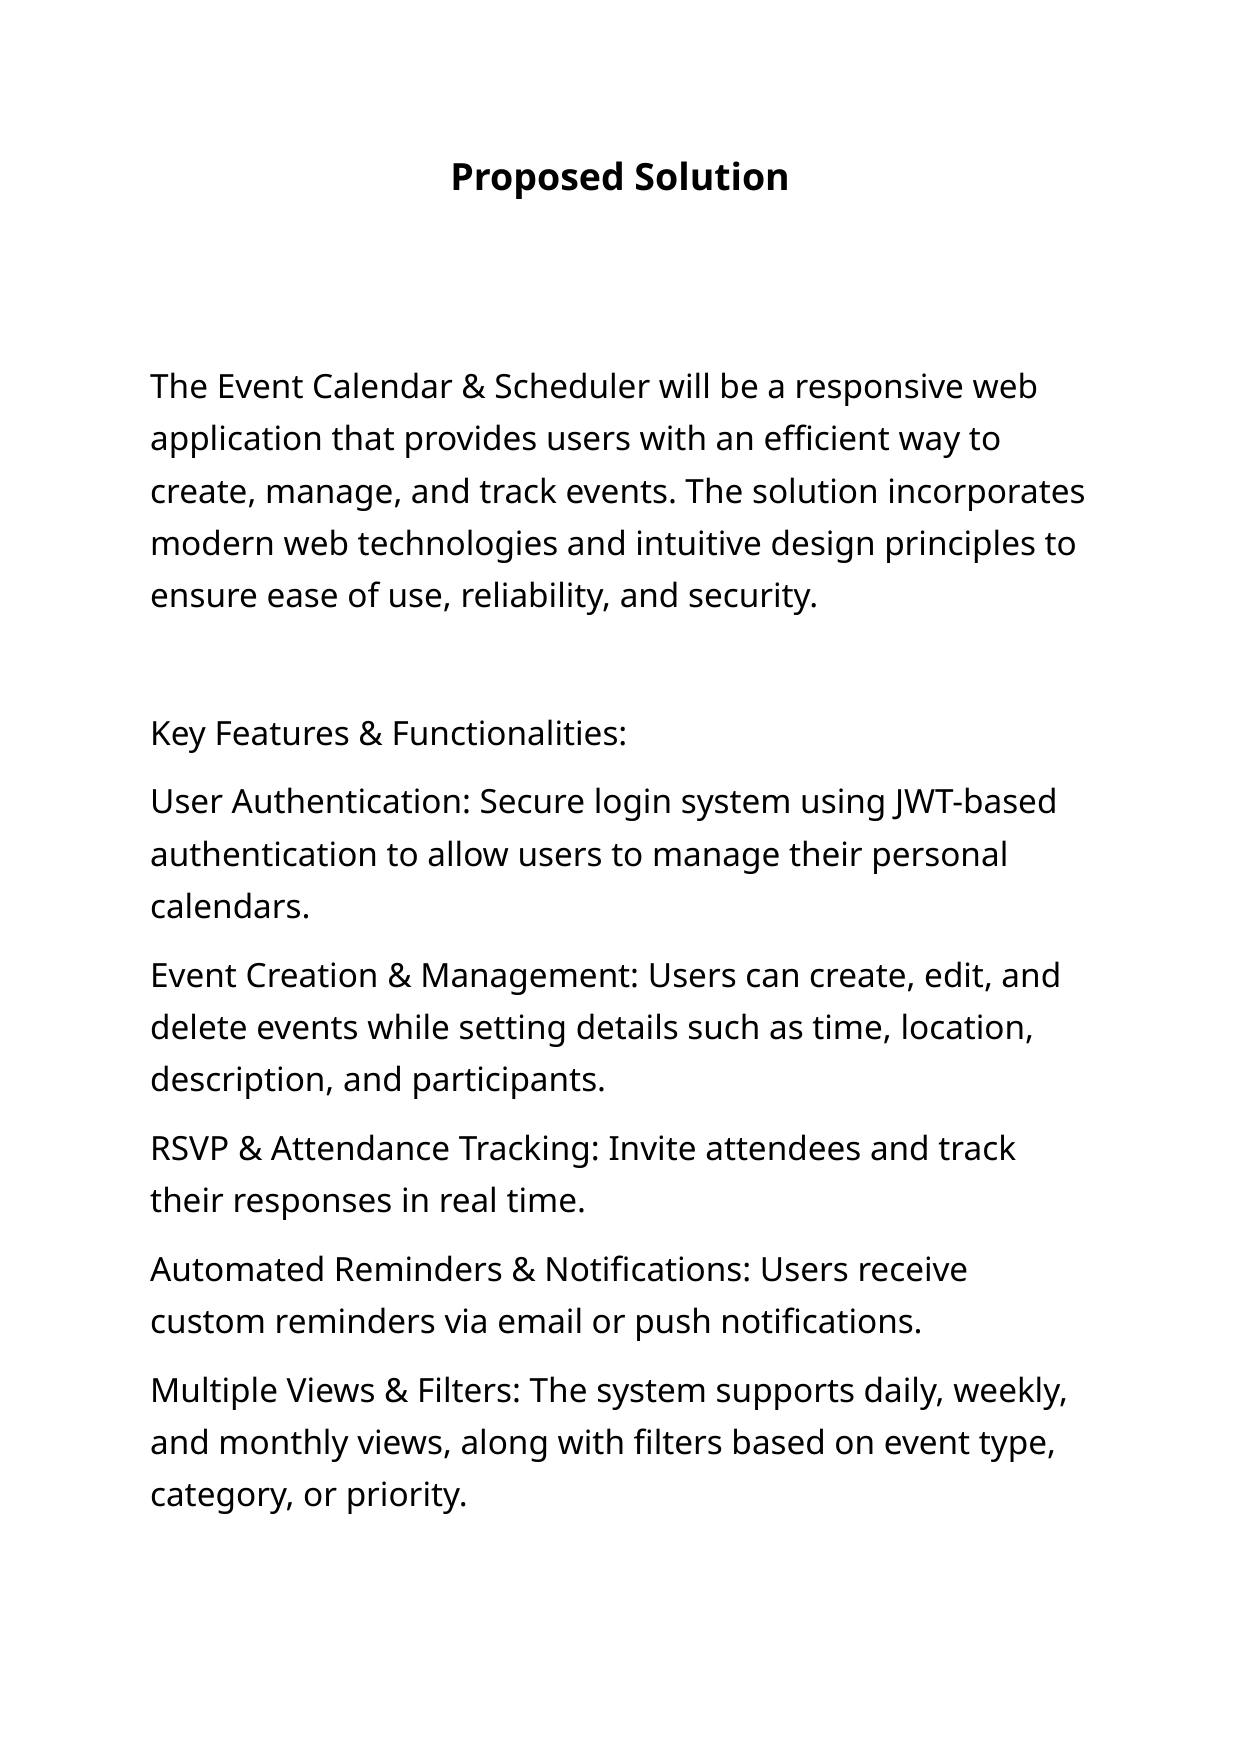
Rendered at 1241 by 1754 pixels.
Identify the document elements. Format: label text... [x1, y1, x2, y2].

text Proposed Solution [150, 150, 1090, 201]
text Automated Reminders & Notifications: Users receive custom reminders via email or push notifications. [150, 1246, 1090, 1343]
text The Event Calendar & Scheduler will be a responsive web application that provides users with an efficient way to create, manage, and track events. The solution incorporates modern web technologies and intuitive design principles to ensure ease of use, reliability, and security. [150, 363, 1090, 617]
text Key Features & Functionalities: [150, 709, 1090, 755]
text User Authentication: Secure login system using JWT-based authentication to allow users to manage their personal calendars. [150, 778, 1090, 928]
text Event Creation & Management: Users can create, edit, and delete events while setting details such as time, location, description, and participants. [150, 952, 1090, 1101]
text RSVP & Attendance Tracking: Invite attendees and track their responses in real time. [150, 1125, 1090, 1222]
text Multiple Views & Filters: The system supports daily, weekly, and monthly views, along with filters based on event type, category, or priority. [150, 1367, 1090, 1517]
